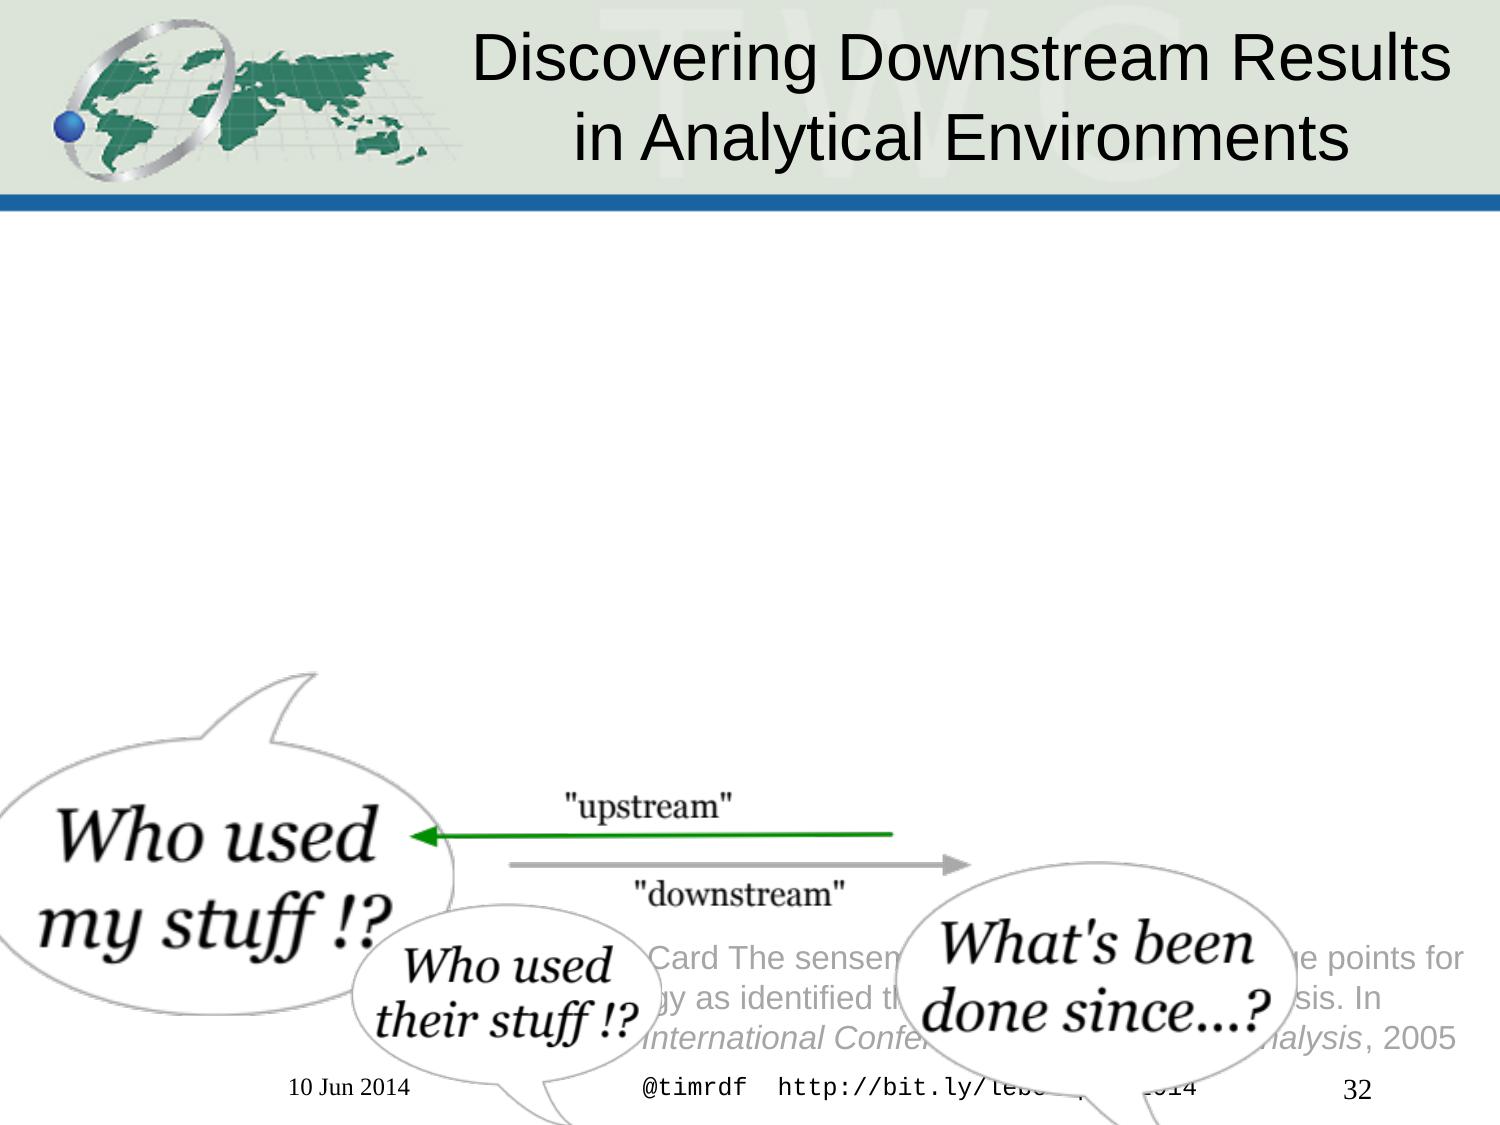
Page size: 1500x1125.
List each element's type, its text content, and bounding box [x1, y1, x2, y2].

text_box P. Pirolli and S. Card The sensemaking process and leverage points for analyst technology as identified through cognitive task analysis. In Proceedings of International Conference on Intelligence Analysis, 2005 [663, 977, 891, 1064]
picture [0, 0, 1500, 212]
picture [0, 231, 1500, 1125]
text_box P. Pirolli and S. Card The sensemaking process and leverage points for analyst technology as identified through cognitive task analysis. In Proceedings of International Conference on Intelligence Analysis, 2005 [1298, 977, 1500, 1064]
title Discovering Downstream Results in Analytical Environments [424, 0, 1500, 188]
